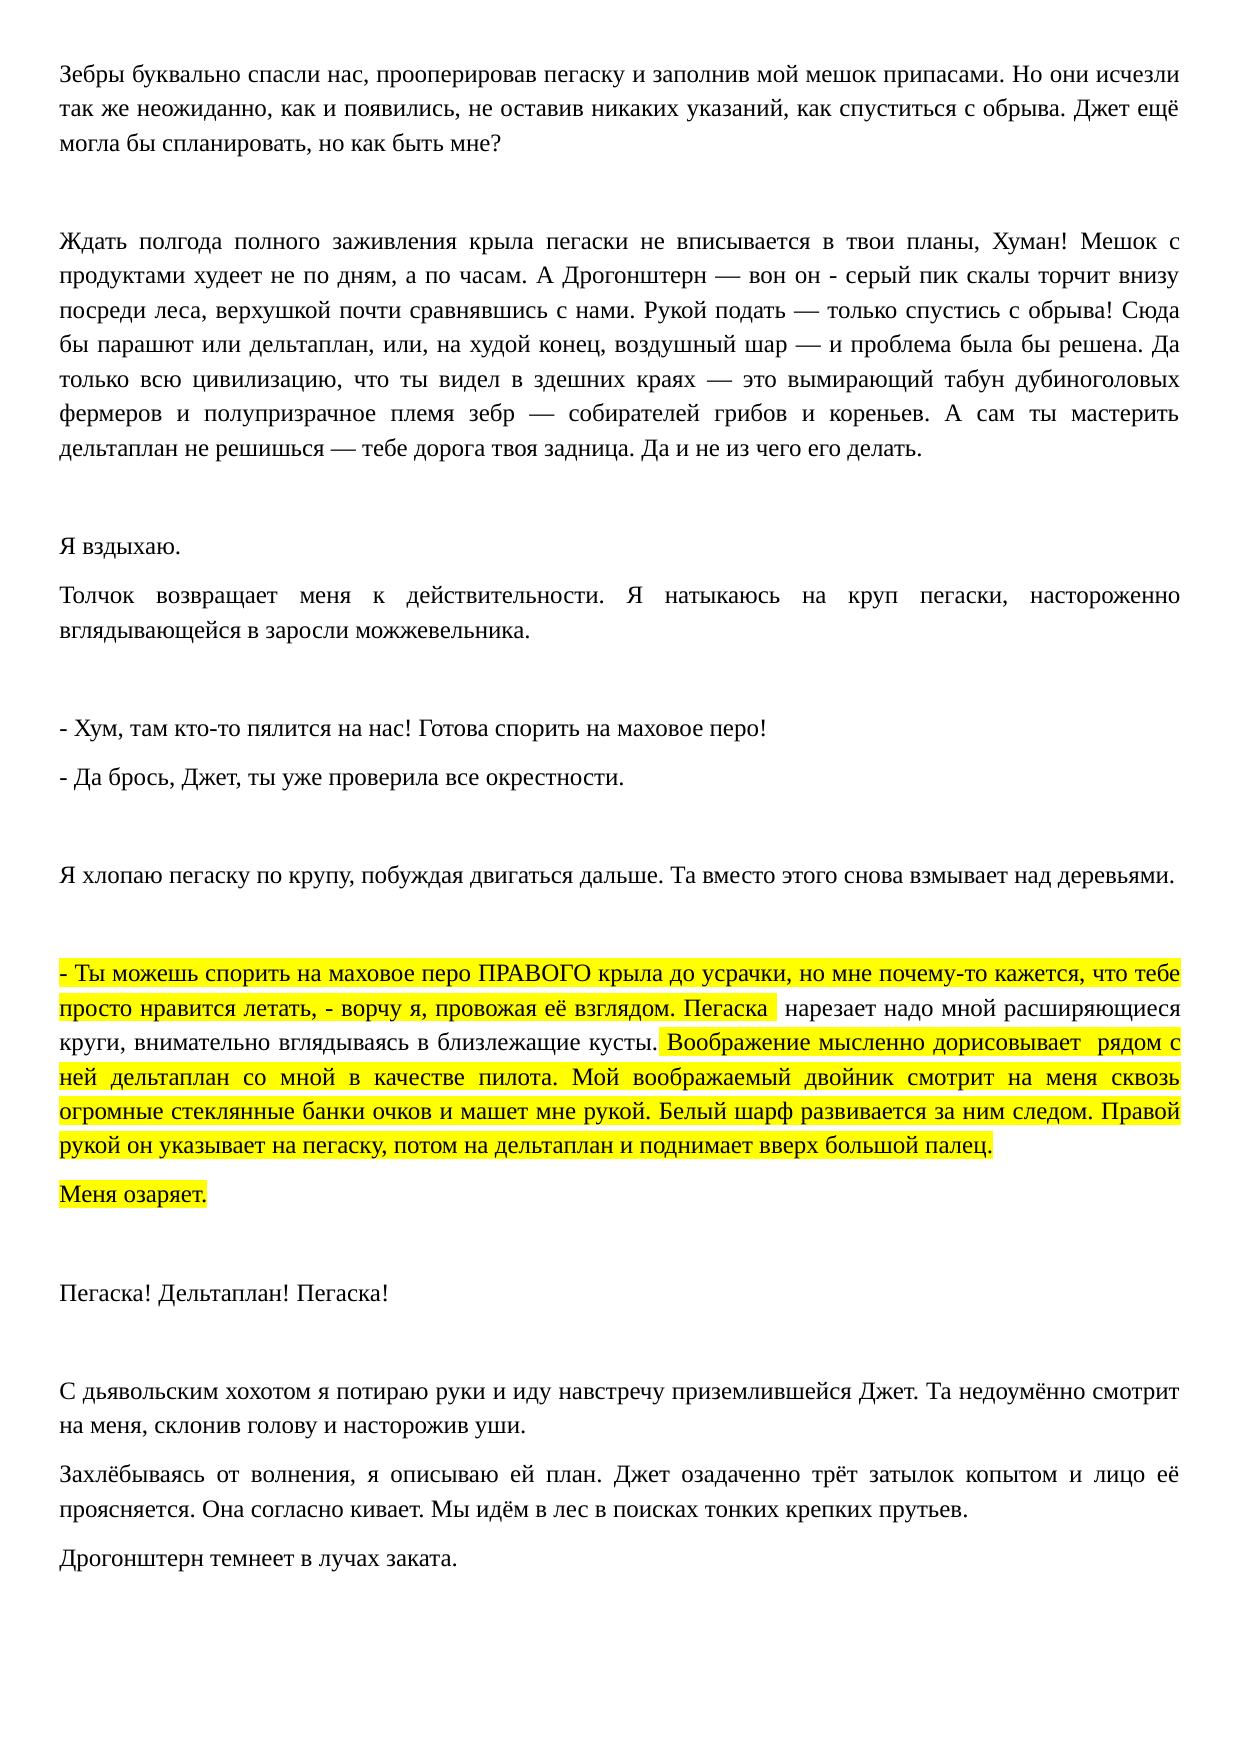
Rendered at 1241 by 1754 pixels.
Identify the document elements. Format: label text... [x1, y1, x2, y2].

text Я вздыхаю. [59, 531, 1181, 560]
text Пегаска! Дельтаплан! Пегаска! [59, 1278, 1181, 1306]
text - Да брось, Джет, ты уже проверила все окрестности. [59, 762, 1181, 791]
text С дьявольским хохотом я потираю руки и иду навстречу приземлившейся Джет. Та недоумённо смотрит на меня, склонив голову и насторожив уши. [59, 1376, 1181, 1439]
text Дрогонштерн темнеет в лучах заката. [59, 1543, 1181, 1572]
text Захлёбываясь от волнения, я описываю ей план. Джет озадаченно трёт затылок копытом и лицо её проясняется. Она согласно кивает. Мы идём в лес в поисках тонких крепких прутьев. [59, 1459, 1181, 1523]
text Меня озаряет. [59, 1179, 1181, 1208]
text Ждать полгода полного заживления крыла пегаски не вписывается в твои планы, Хуман! Мешок с продуктами худеет не по дням, а по часам. А Дрогонштерн — вон он - серый пик скалы торчит внизу посреди леса, верхушкой почти сравнявшись с нами. Рукой подать — только спустись с обрыва! Сюда бы парашют или дельтаплан, или, на худой конец, воздушный шар — и проблема была бы решена. Да только всю цивилизацию, что ты видел в здешних краях — это вымирающий табун дубиноголовых фермеров и полупризрачное племя зебр — собирателей грибов и кореньев. А сам ты мастерить дельтаплан не решишься — тебе дорога твоя задница. Да и не из чего его делать. [59, 226, 1181, 462]
text Толчок возвращает меня к действительности. Я натыкаюсь на круп пегаски, настороженно вглядывающейся в заросли можжевельника. [59, 580, 1181, 643]
text - Ты можешь спорить на маховое перо ПРАВОГО крыла до усрачки, но мне почему-то кажется, что тебе просто нравится летать, - ворчу я, провожая её взглядом. Пегаска нарезает надо мной расширяющиеся круги, внимательно вглядываясь в близлежащие кусты. Воображение мысленно дорисовывает рядом с ней дельтаплан со мной в качестве пилота. Мой воображаемый двойник смотрит на меня сквозь огромные стеклянные банки очков и машет мне рукой. Белый шарф развивается за ним следом. Правой рукой он указывает на пегаску, потом на дельтаплан и поднимает вверх большой палец. [59, 958, 1181, 1159]
text - Хум, там кто-то пялится на нас! Готова спорить на маховое перо! [59, 713, 1181, 742]
text Я хлопаю пегаску по крупу, побуждая двигаться дальше. Та вместо этого снова взмывает над деревьями. [59, 860, 1181, 889]
text Зебры буквально спасли нас, прооперировав пегаску и заполнив мой мешок припасами. Но они исчезли так же неожиданно, как и появились, не оставив никаких указаний, как спуститься с обрыва. Джет ещё могла бы спланировать, но как быть мне? [59, 59, 1181, 157]
